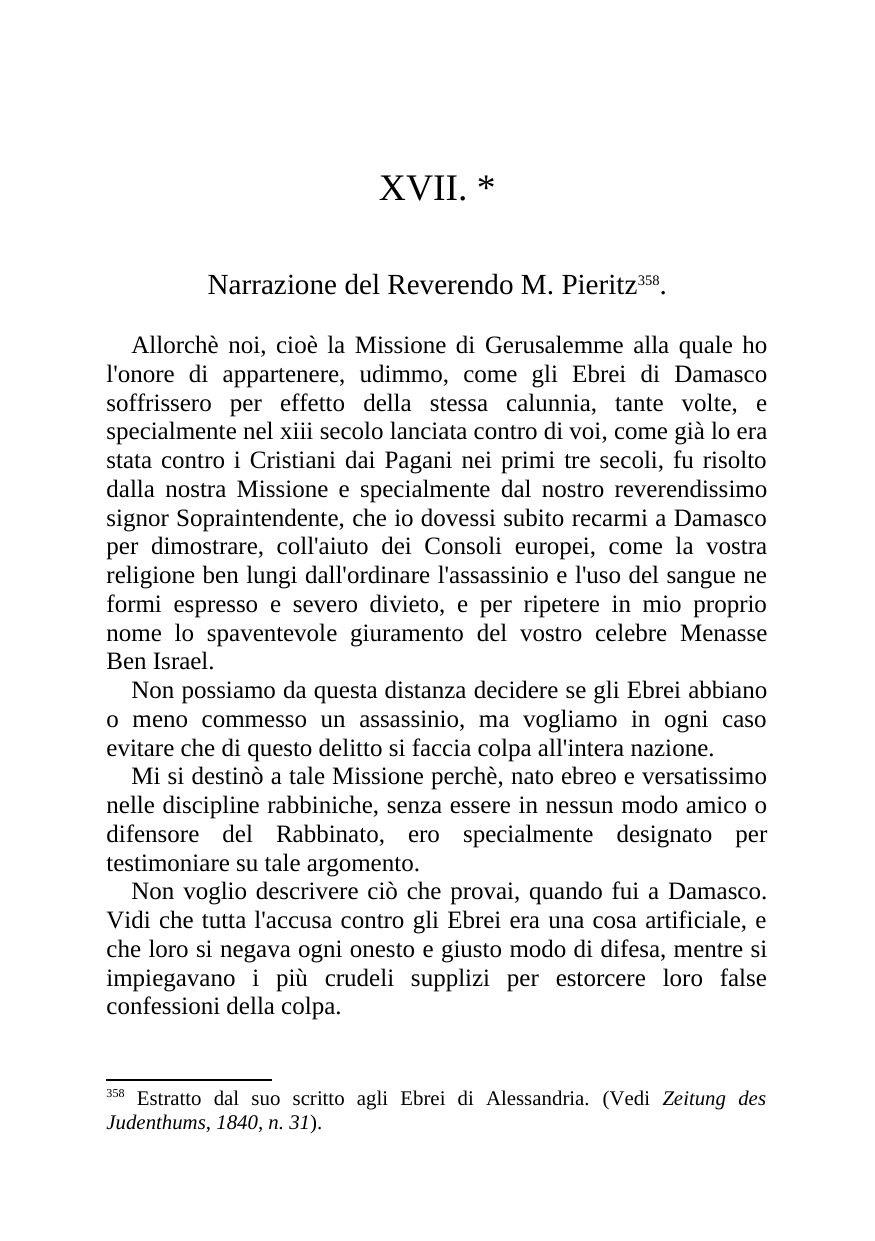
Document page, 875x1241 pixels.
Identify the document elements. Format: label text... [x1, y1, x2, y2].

text Non possiamo da questa distanza decidere se gli Ebrei abbiano o meno commesso un assassinio, ma vogliamo in ogni caso evitare che di questo delitto si faccia colpa all'intera nazione. [106, 675, 768, 761]
text Allorchè noi, cioè la Missione di Gerusalemme alla quale ho l'onore di appartenere, udimmo, come gli Ebrei di Damasco soffrissero per effetto della stessa calunnia, tante volte, e specialmente nel xiii secolo lanciata contro di voi, come già lo era stata contro i Cristiani dai Pagani nei primi tre secoli, fu risolto dalla nostra Missione e specialmente dal nostro reverendissimo signor Sopraintendente, che io dovessi subito recarmi a Damasco per dimostrare, coll'aiuto dei Consoli europei, come la vostra religione ben lungi dall'ordinare l'assassinio e l'uso del sangue ne formi espresso e severo divieto, e per ripetere in mio proprio nome lo spaventevole giuramento del vostro celebre Menasse Ben Israel. [106, 330, 768, 675]
text Non voglio descrivere ciò che provai, quando fui a Damasco. Vidi che tutta l'accusa contro gli Ebrei era una cosa artificiale, e che loro si negava ogni onesto e giusto modo di difesa, mentre si impiegavano i più crudeli supplizi per estorcere loro false confessioni della colpa. [106, 876, 768, 1020]
subtitle Narrazione del Reverendo M. Pieritz. [106, 267, 768, 301]
text Mi si destinò a tale Missione perchè, nato ebreo e versatissimo nelle discipline rabbiniche, senza essere in nessun modo amico o difensore del Rabbinato, ero specialmente designato per testimoniare su tale argomento. [106, 761, 768, 876]
text Estratto dal suo scritto agli Ebrei di Alessandria. (Vedi Zeitung des Judenthums, 1840, n. 31). [106, 1086, 768, 1134]
subtitle XVII. * [106, 165, 768, 208]
